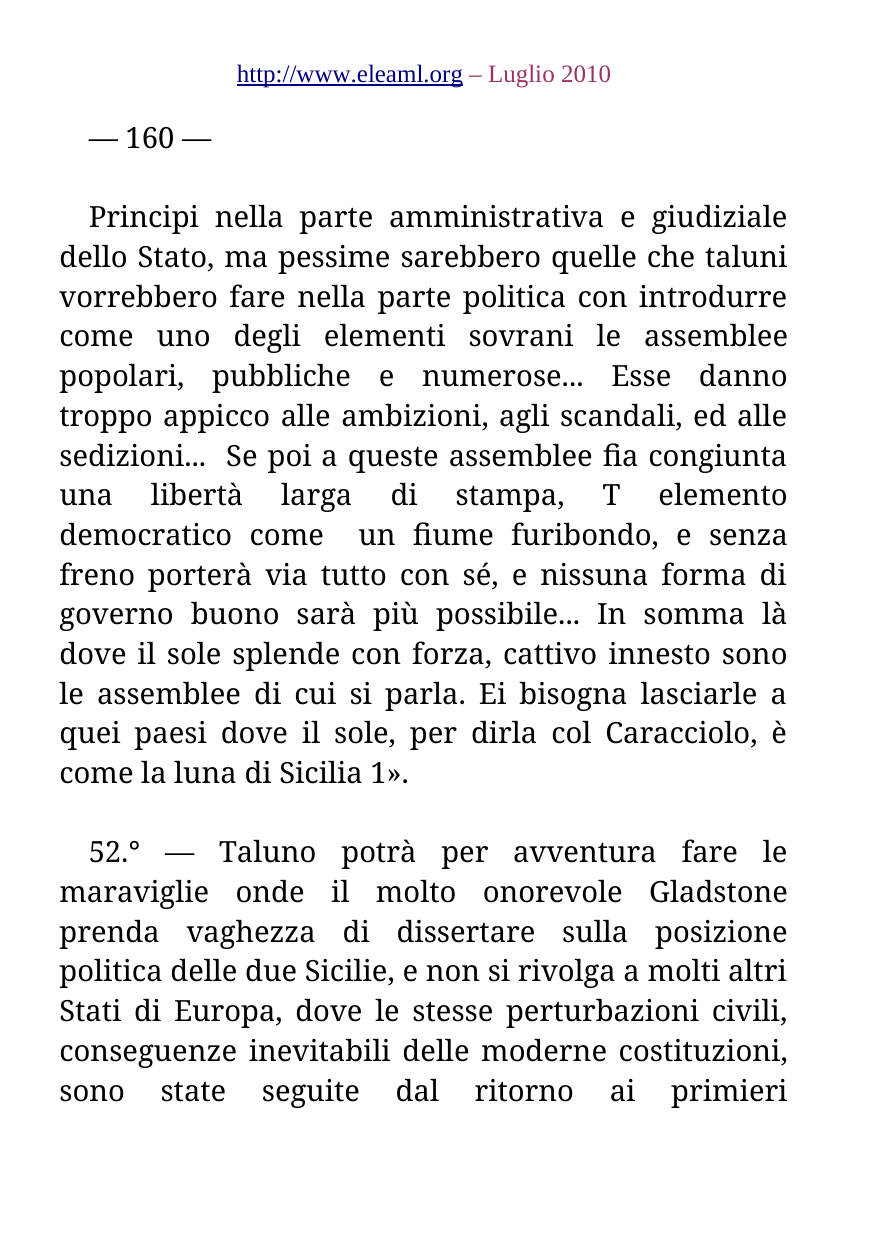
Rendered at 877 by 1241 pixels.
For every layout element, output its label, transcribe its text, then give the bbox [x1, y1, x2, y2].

text Principi nella parte amministrativa e giudiziale dello Stato, ma pessime sarebbero quelle che taluni vorrebbero fare nella parte politica con introdurre come uno degli elementi sovrani le assemblee popolari, pubbliche e numerose... Esse danno troppo appicco alle ambizioni, agli scandali, ed alle sedizioni... Se poi a queste assemblee fia congiunta una libertà larga di stampa, T elemento democratico come un fiume furibondo, e senza freno porterà via tutto con sé, e nissuna forma di governo buono sarà più possibile... In somma là dove il sole splende con forza, cattivo innesto sono le assemblee di cui si parla. Ei bisogna lasciarle a quei paesi dove il sole, per dirla col Caracciolo, è come la luna di Sicilia 1». [59, 197, 788, 792]
text — 160 — [59, 117, 788, 157]
text 52.° — Taluno potrà per avventura fare le maraviglie onde il molto onorevole Gladstone prenda vaghezza di dissertare sulla posizione politica delle due Sicilie, e non si rivolga a molti altri Stati di Europa, dove le stesse perturbazioni civili, conseguenze inevitabili delle moderne costituzioni, sono state seguite dal ritorno ai primieri [59, 832, 788, 1109]
